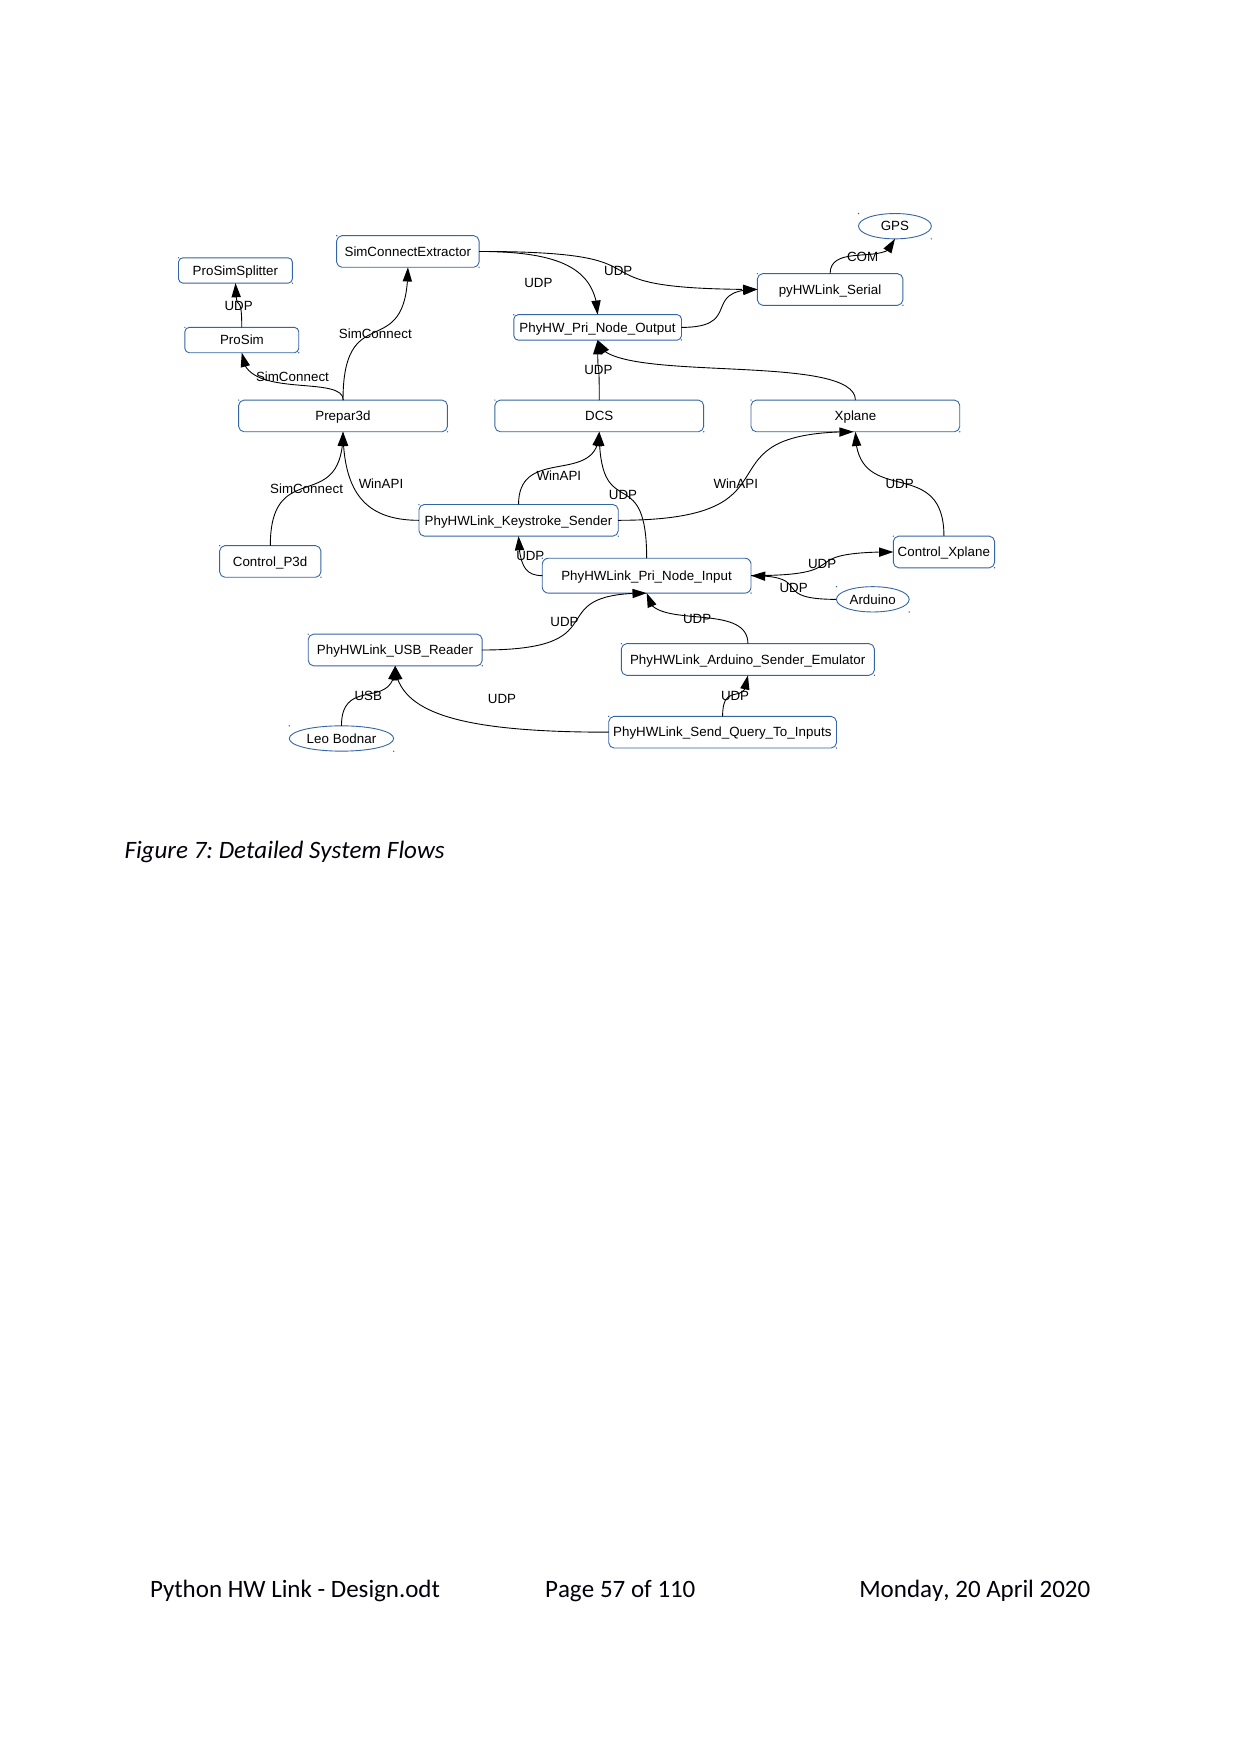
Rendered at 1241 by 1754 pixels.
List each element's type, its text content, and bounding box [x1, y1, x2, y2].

text Figure 7: Detailed System Flows [124, 162, 1116, 864]
